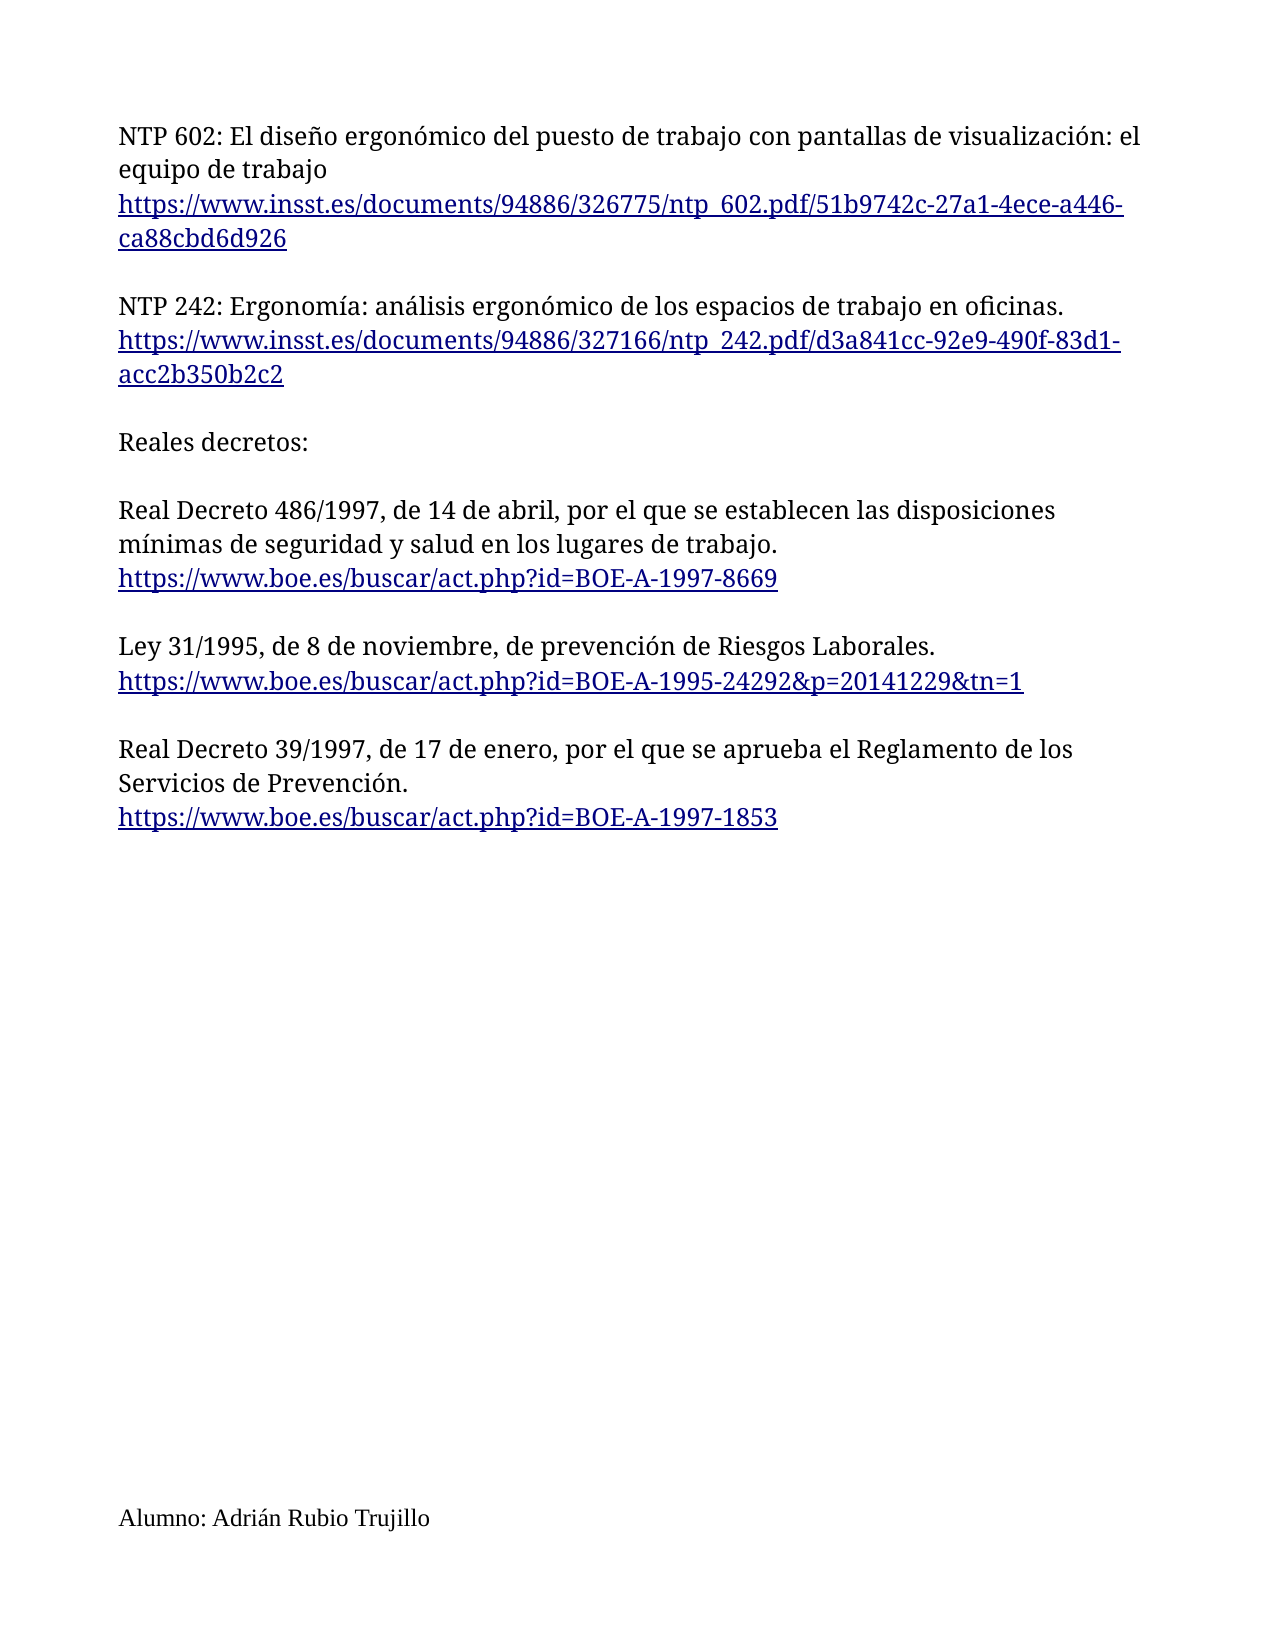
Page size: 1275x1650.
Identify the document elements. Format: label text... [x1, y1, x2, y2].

text https://www.boe.es/buscar/act.php?id=BOE-A-1997-1853 [118, 799, 1157, 833]
text Real Decreto 486/1997, de 14 de abril, por el que se establecen las disposiciones mínimas de seguridad y salud en los lugares de trabajo. [118, 493, 1157, 561]
text Real Decreto 39/1997, de 17 de enero, por el que se aprueba el Reglamento de los Servicios de Prevención. [118, 731, 1157, 799]
text Reales decretos: [118, 425, 1157, 459]
text https://www.insst.es/documents/94886/326775/ntp_602.pdf/51b9742c-27a1-4ece-a446-ca88cbd6d926 [118, 186, 1157, 254]
text https://www.insst.es/documents/94886/327166/ntp_242.pdf/d3a841cc-92e9-490f-83d1-acc2b350b2c2 [118, 322, 1157, 391]
text https://www.boe.es/buscar/act.php?id=BOE-A-1997-8669 [118, 561, 1157, 595]
text NTP 242: Ergonomía: análisis ergonómico de los espacios de trabajo en oficinas. [118, 288, 1157, 322]
text Ley 31/1995, de 8 de noviembre, de prevención de Riesgos Laborales. [118, 629, 1157, 663]
text NTP 602: El diseño ergonómico del puesto de trabajo con pantallas de visualización: el equipo de trabajo [118, 118, 1157, 186]
text https://www.boe.es/buscar/act.php?id=BOE-A-1995-24292&p=20141229&tn=1 [118, 663, 1157, 697]
